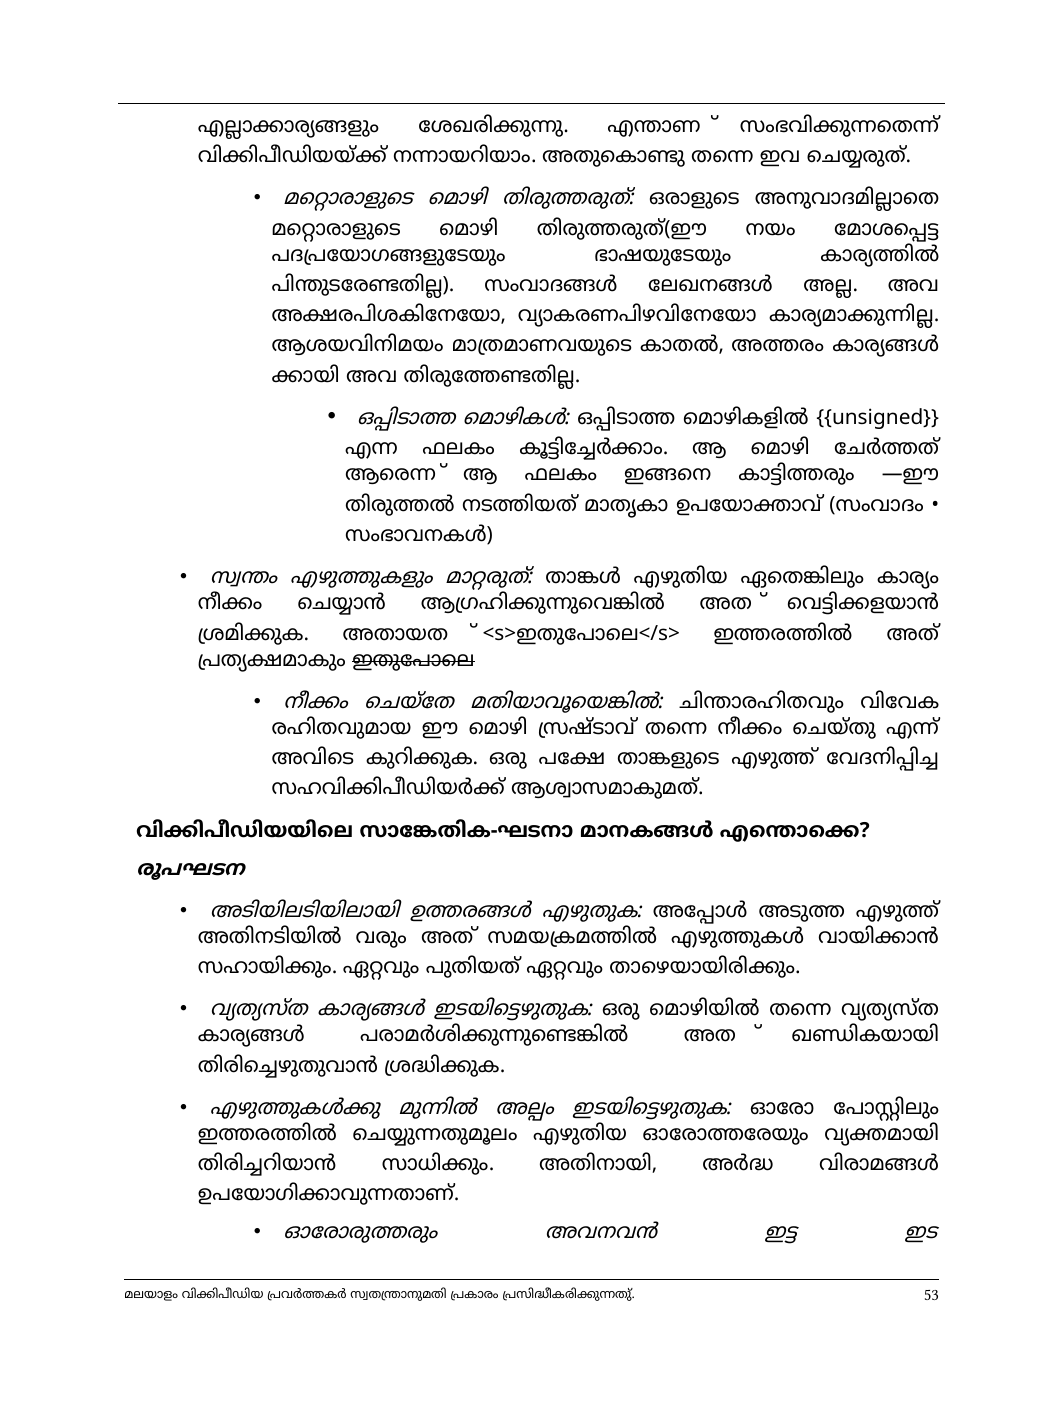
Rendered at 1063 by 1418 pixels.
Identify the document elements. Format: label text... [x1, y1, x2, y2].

list മറ്റൊരാളുടെ മൊഴി തിരുത്തരുത്: ഒരാളുടെ അനുവാദമില്ലാതെ മറ്റൊരാളുടെ മൊഴി തിരുത്തരുത്(ഈ നയം മോശപ്പെട്ട പദപ്രയോഗങ്ങളുടേയും ഭാഷയുടേയും കാര്യത്തില്‍ പിന്തുടരേണ്ടതില്ല). സംവാദങ്ങള്‍ ലേഖനങ്ങള്‍ അല്ല. അവ അക്ഷരപിശകിനേയോ, വ്യാകരണപിഴവിനേയോ കാര്യമാക്കുന്നില്ല. ആശയവിനിമയം മാത്രമാണവയുടെ കാതല്‍, അത്തരം കാര്യങ്ങള്‍ക്കായി അവ തിരുത്തേണ്ടതില്ല. [242, 182, 939, 390]
list ഒപ്പിടാത്ത മൊഴികള്‍: ഒപ്പിടാത്ത മൊഴികളില്‍ {{unsigned}} എന്ന ഫലകം കൂട്ടിച്ചേര്‍ക്കാം. ആ മൊഴി ചേര്‍ത്തത് ആരെന്ന് ആ ഫലകം ഇങ്ങനെ കാട്ടിത്തരും —ഈ തിരുത്തല്‍ നടത്തിയത് മാതൃകാ ഉപയോക്താവ് (സം‌വാദം • സംഭാവനകള്‍) [316, 402, 939, 549]
list എല്ലാക്കാര്യങ്ങളും ശേഖരിക്കുന്നു. എന്താണ് സംഭവിക്കുന്നതെന്ന് വിക്കിപീഡിയയ്ക്ക് നന്നായറിയാം. അതുകൊണ്ടു തന്നെ ഇവ ചെയ്യരുത്. [168, 110, 939, 170]
list നീക്കം ചെയ്തേ മതിയാവൂയെങ്കില്‍: ചിന്താരഹിതവും വിവേക രഹിതവുമായ ഈ മൊഴി സ്രഷ്ടാവ് തന്നെ നീക്കം ചെയ്തു എന്ന് അവിടെ കുറിക്കുക. ഒരു പക്ഷേ താങ്കളുടെ എഴുത്ത് വേദനിപ്പിച്ച സഹവിക്കിപീഡിയര്‍ക്ക് ആശ്വാസമാകുമത്. [242, 686, 939, 803]
subtitle വിക്കിപീഡിയയിലെ സാങ്കേതിക-ഘടനാ മാനകങ്ങള്‍ എന്തൊക്കെ? [124, 815, 939, 845]
list എഴുത്തുകള്‍ക്കു മുന്നില്‍ അല്പം ഇടയിട്ടെഴുതുക: ഓരോ പോസ്റ്റിലും ഇത്തരത്തില്‍ ചെയ്യുന്നതുമൂലം എഴുതിയ ഓരോത്തരേയും വ്യക്തമായി തിരിച്ചറിയാന്‍ സാധിക്കും. അതിനായി, അര്‍ദ്ധ വിരാമങ്ങള്‍ ഉപയോഗിക്കാവുന്നതാണ്. [168, 1092, 939, 1209]
list വ്യത്യസ്ത കാര്യങ്ങള്‍ ഇടയിട്ടെഴുതുക: ഒരു മൊഴിയില്‍ തന്നെ വ്യത്യസ്ത കാര്യങ്ങള്‍ പരാമര്‍ശിക്കുന്നുണ്ടെങ്കില്‍ അത് ഖണ്ഡികയായി തിരിച്ചെഴുതുവാന്‍ ശ്രദ്ധിക്കുക. [168, 993, 939, 1080]
list അടിയിലടിയിലായി ഉത്തരങ്ങള്‍ എഴുതുക: അപ്പോള്‍ അടുത്ത എഴുത്ത് അതിനടിയില്‍ വരും അത് സമയക്രമത്തില്‍ എഴുത്തുകള്‍ വായിക്കാന്‍ സഹായിക്കും. ഏറ്റവും പുതിയത് ഏറ്റവും താഴെയായിരിക്കും. [168, 895, 939, 981]
list സ്വന്തം എഴുത്തുകളും മാറ്റരുത്: താങ്കള്‍ എഴുതിയ ഏതെങ്കിലും കാര്യം നീക്കം ചെയ്യാന്‍ ആഗ്രഹിക്കുന്നുവെങ്കില്‍ അത് വെട്ടിക്കളയാന്‍ ശ്രമിക്കുക. അതായത് <s>ഇതുപോലെ</s> ഇത്തരത്തില്‍ അത് പ്രത്യക്ഷമാകും ഇതുപോലെ [168, 561, 939, 674]
subtitle രൂപഘടന [124, 857, 939, 883]
list ഓരോരുത്തരും അവനവന്‍ ഇട്ട ഇട [242, 1221, 939, 1247]
